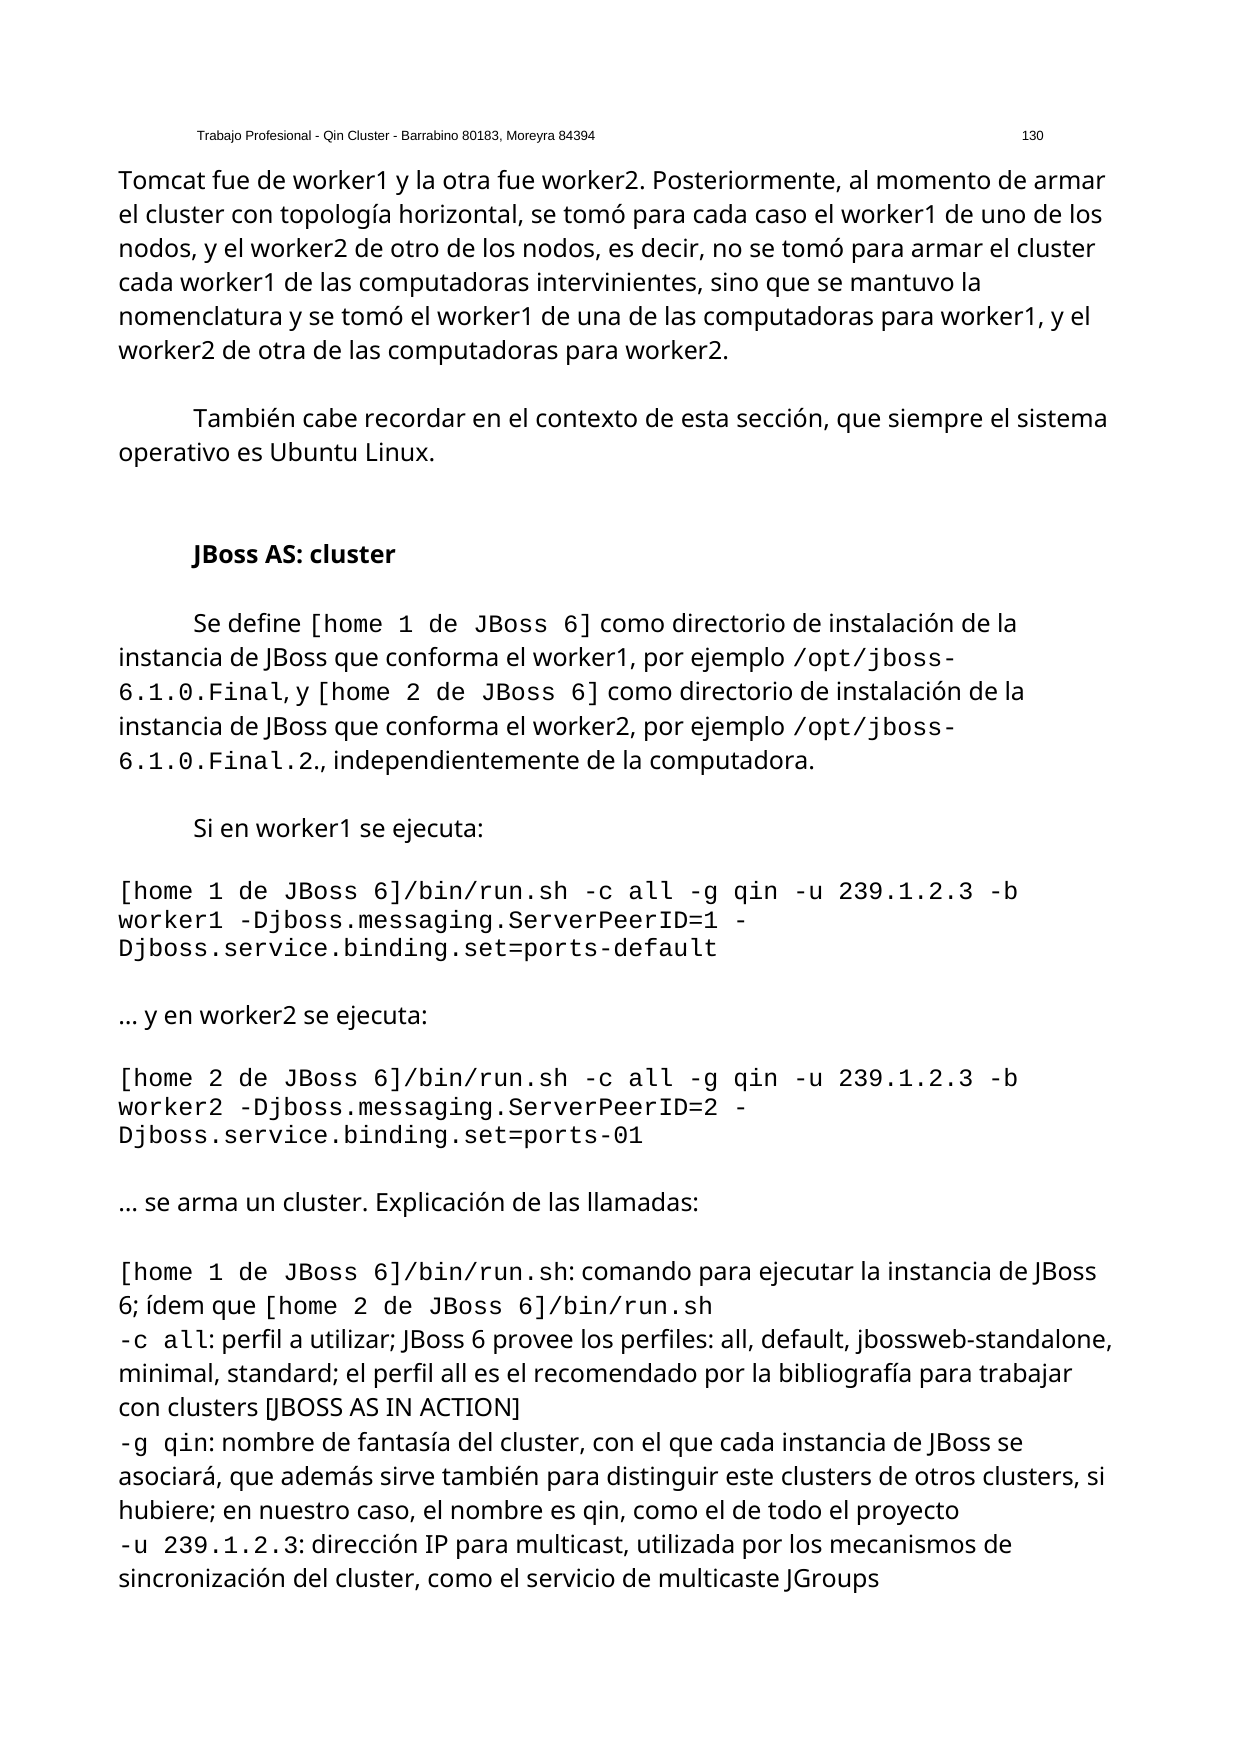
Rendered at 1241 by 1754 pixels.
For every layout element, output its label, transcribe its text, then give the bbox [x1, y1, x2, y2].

text -u 239.1.2.3: dirección IP para multicast, utilizada por los mecanismos de sincronización del cluster, como el servicio de multicaste JGroups [118, 1527, 1122, 1595]
text JBoss AS: cluster [118, 537, 1122, 571]
text [home 1 de JBoss 6]/bin/run.sh: comando para ejecutar la instancia de JBoss 6; ídem que [home 2 de JBoss 6]/bin/run.sh [118, 1253, 1122, 1322]
text [home 1 de JBoss 6]/bin/run.sh -c all -g qin -u 239.1.2.3 -b worker1 -Djboss.messaging.ServerPeerID=1 -Djboss.service.binding.set=ports-default [118, 879, 1122, 964]
text [home 2 de JBoss 6]/bin/run.sh -c all -g qin -u 239.1.2.3 -b worker2 -Djboss.messaging.ServerPeerID=2 -Djboss.service.binding.set=ports-01 [118, 1066, 1122, 1151]
text Si en worker1 se ejecuta: [118, 811, 1122, 845]
text -g qin: nombre de fantasía del cluster, con el que cada instancia de JBoss se asociará, que además sirve también para distinguir este clusters de otros clusters, si hubiere; en nuestro caso, el nombre es qin, como el de todo el proyecto [118, 1424, 1122, 1527]
text También cabe recordar en el contexto de esta sección, que siempre el sistema operativo es Ubuntu Linux. [118, 401, 1122, 469]
text … se arma un cluster. Explicación de las llamadas: [118, 1185, 1122, 1219]
text -c all: perfil a utilizar; JBoss 6 provee los perfiles: all, default, jbossweb-standalone, minimal, standard; el perfil all es el recomendado por la bibliografía para trabajar con clusters [JBOSS AS IN ACTION] [118, 1322, 1122, 1424]
text … y en worker2 se ejecuta: [118, 998, 1122, 1032]
text Se define [home 1 de JBoss 6] como directorio de instalación de la instancia de JBoss que conforma el worker1, por ejemplo /opt/jboss-6.1.0.Final, y [home 2 de JBoss 6] como directorio de instalación de la instancia de JBoss que conforma el worker2, por ejemplo /opt/jboss-6.1.0.Final.2., independientemente de la computadora. [118, 605, 1122, 777]
text Tomcat fue de worker1 y la otra fue worker2. Posteriormente, al momento de armar el cluster con topología horizontal, se tomó para cada caso el worker1 de uno de los nodos, y el worker2 de otro de los nodos, es decir, no se tomó para armar el cluster cada worker1 de las computadoras intervinientes, sino que se mantuvo la nomenclatura y se tomó el worker1 de una de las computadoras para worker1, y el worker2 de otra de las computadoras para worker2. [118, 162, 1122, 367]
